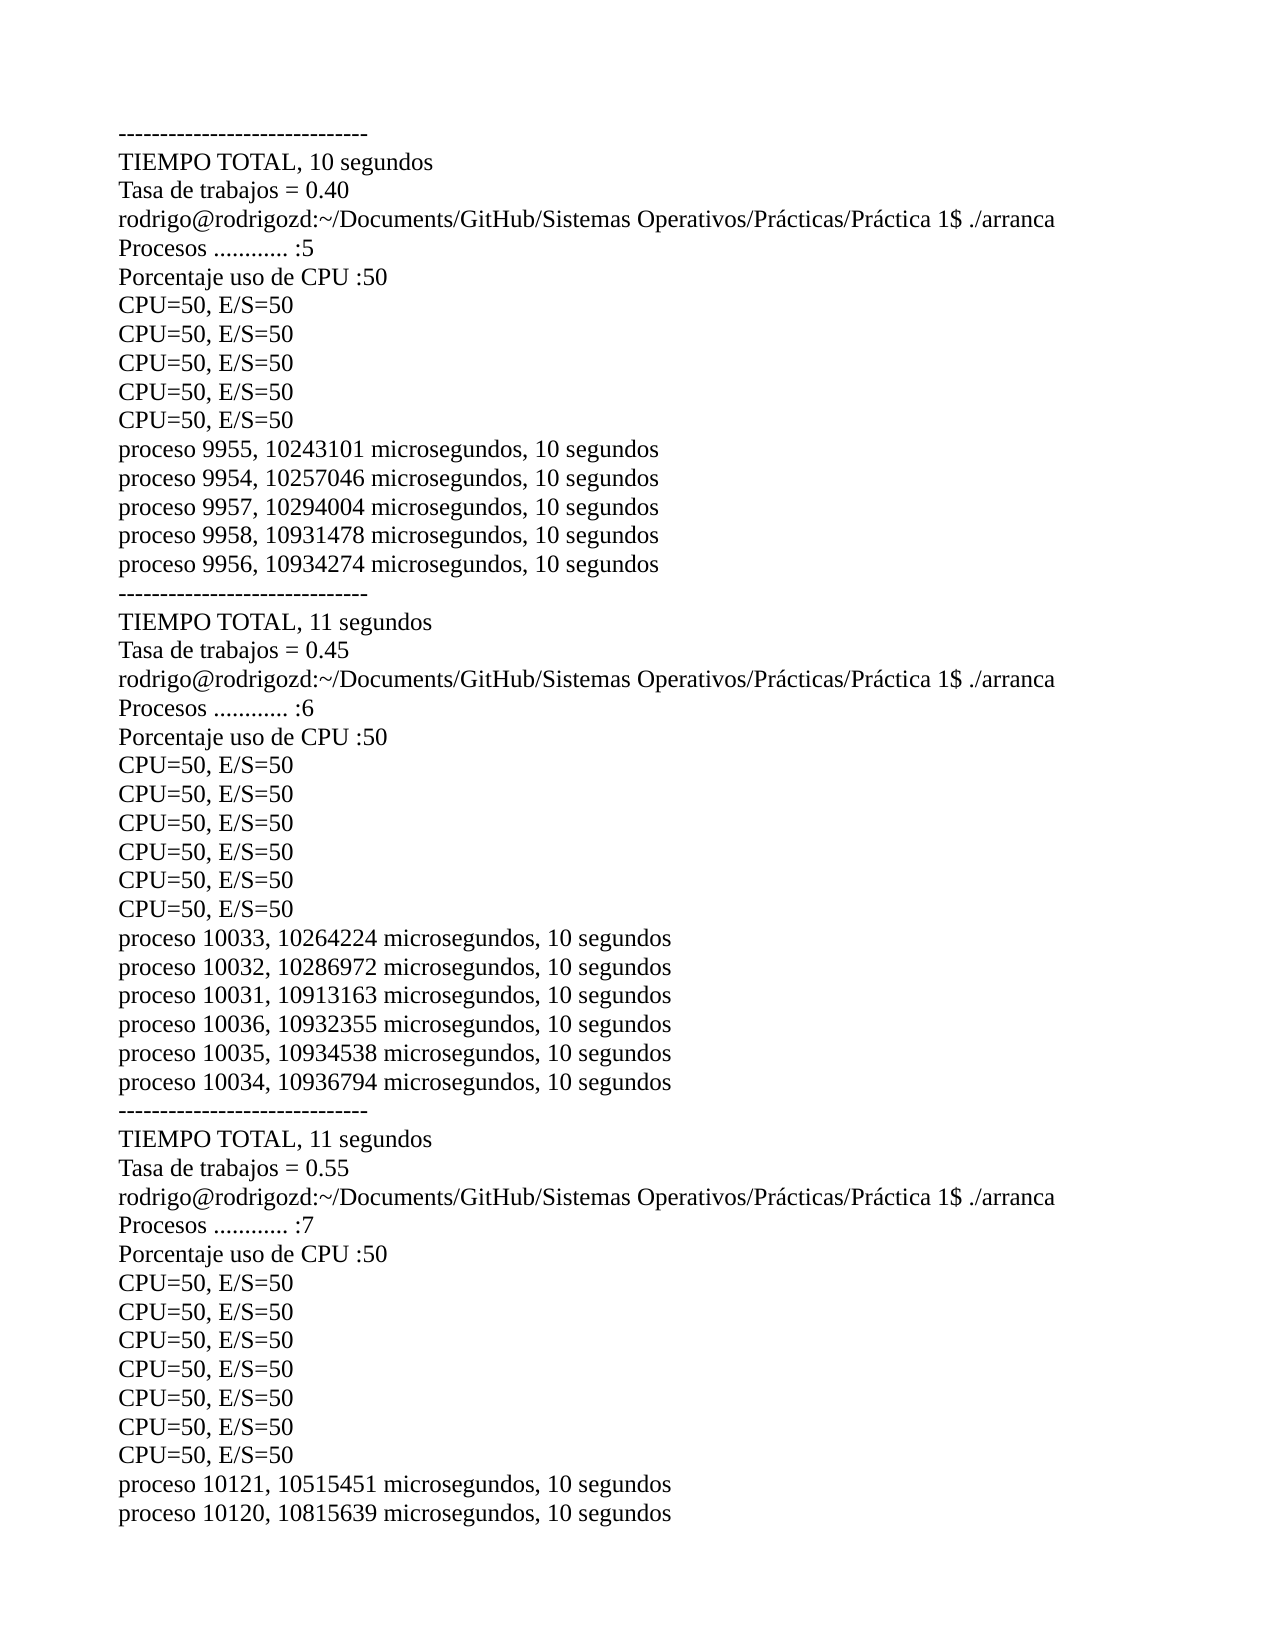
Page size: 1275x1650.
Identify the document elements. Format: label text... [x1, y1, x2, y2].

text proceso 10032, 10286972 microsegundos, 10 segundos [118, 952, 1157, 981]
text CPU=50, E/S=50 [118, 1326, 1157, 1354]
text CPU=50, E/S=50 [118, 1412, 1157, 1441]
text rodrigo@rodrigozd:~/Documents/GitHub/Sistemas Operativos/Prácticas/Práctica 1$ ./arranca [118, 204, 1157, 233]
text proceso 9958, 10931478 microsegundos, 10 segundos [118, 521, 1157, 549]
text CPU=50, E/S=50 [118, 406, 1157, 434]
text Porcentaje uso de CPU :50 [118, 262, 1157, 291]
text CPU=50, E/S=50 [118, 1383, 1157, 1412]
text CPU=50, E/S=50 [118, 319, 1157, 348]
text Porcentaje uso de CPU :50 [118, 722, 1157, 751]
text CPU=50, E/S=50 [118, 1354, 1157, 1383]
text CPU=50, E/S=50 [118, 866, 1157, 894]
text proceso 10034, 10936794 microsegundos, 10 segundos [118, 1067, 1157, 1096]
text proceso 10035, 10934538 microsegundos, 10 segundos [118, 1038, 1157, 1067]
text Porcentaje uso de CPU :50 [118, 1239, 1157, 1268]
text CPU=50, E/S=50 [118, 751, 1157, 779]
text CPU=50, E/S=50 [118, 377, 1157, 406]
text Tasa de trabajos = 0.40 [118, 176, 1157, 204]
text rodrigo@rodrigozd:~/Documents/GitHub/Sistemas Operativos/Prácticas/Práctica 1$ ./arranca [118, 664, 1157, 693]
text proceso 9956, 10934274 microsegundos, 10 segundos [118, 549, 1157, 578]
text Tasa de trabajos = 0.45 [118, 636, 1157, 664]
text Procesos ............ :7 [118, 1211, 1157, 1239]
text ------------------------------ [118, 578, 1157, 607]
text TIEMPO TOTAL, 11 segundos [118, 607, 1157, 636]
text CPU=50, E/S=50 [118, 808, 1157, 837]
text TIEMPO TOTAL, 11 segundos [118, 1124, 1157, 1153]
text CPU=50, E/S=50 [118, 894, 1157, 923]
text CPU=50, E/S=50 [118, 1297, 1157, 1326]
text proceso 10036, 10932355 microsegundos, 10 segundos [118, 1009, 1157, 1038]
text CPU=50, E/S=50 [118, 291, 1157, 319]
text Procesos ............ :5 [118, 233, 1157, 262]
text Tasa de trabajos = 0.55 [118, 1153, 1157, 1182]
text CPU=50, E/S=50 [118, 1268, 1157, 1297]
text proceso 9957, 10294004 microsegundos, 10 segundos [118, 492, 1157, 521]
text TIEMPO TOTAL, 10 segundos [118, 147, 1157, 176]
text rodrigo@rodrigozd:~/Documents/GitHub/Sistemas Operativos/Prácticas/Práctica 1$ ./arranca [118, 1182, 1157, 1211]
text proceso 10033, 10264224 microsegundos, 10 segundos [118, 923, 1157, 952]
text CPU=50, E/S=50 [118, 779, 1157, 808]
text Procesos ............ :6 [118, 693, 1157, 722]
text proceso 10121, 10515451 microsegundos, 10 segundos [118, 1469, 1157, 1498]
text ------------------------------ [118, 118, 1157, 147]
text CPU=50, E/S=50 [118, 1441, 1157, 1469]
text CPU=50, E/S=50 [118, 348, 1157, 377]
text proceso 9955, 10243101 microsegundos, 10 segundos [118, 434, 1157, 463]
text CPU=50, E/S=50 [118, 837, 1157, 866]
text proceso 9954, 10257046 microsegundos, 10 segundos [118, 463, 1157, 492]
text proceso 10031, 10913163 microsegundos, 10 segundos [118, 981, 1157, 1009]
text ------------------------------ [118, 1096, 1157, 1124]
text proceso 10120, 10815639 microsegundos, 10 segundos [118, 1498, 1157, 1527]
